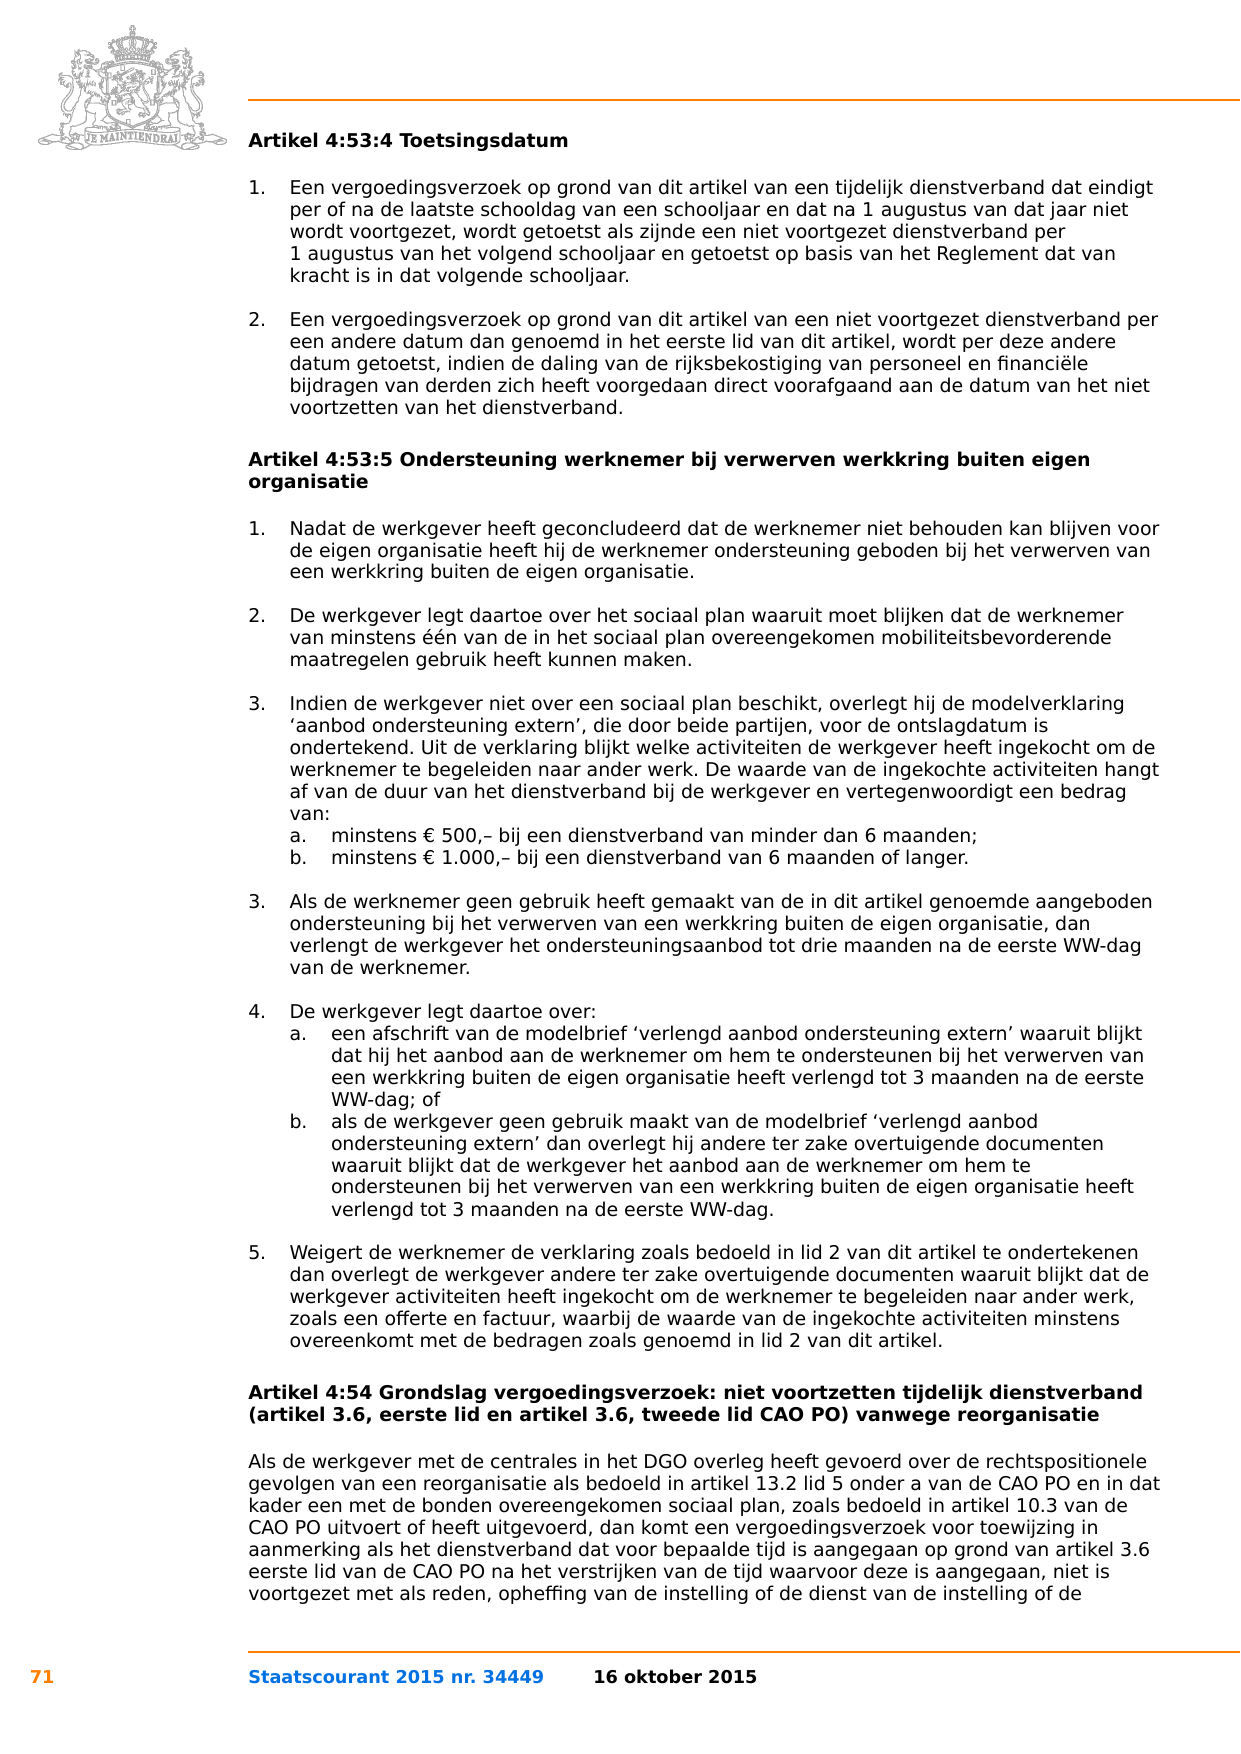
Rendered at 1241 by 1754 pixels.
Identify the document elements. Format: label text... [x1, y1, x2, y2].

text 4. De werkgever legt daartoe over: [248, 1001, 1163, 1023]
text 2. De werkgever legt daartoe over het sociaal plan waaruit moet blijken dat de werknemer van minstens één van de in het sociaal plan overeengekomen mobiliteitsbevorderende maatregelen gebruik heeft kunnen maken. [248, 605, 1163, 671]
text Als de werkgever met de centrales in het DGO overleg heeft gevoerd over de rechtspositionele gevolgen van een reorganisatie als bedoeld in artikel 13.2 lid 5 onder a van de CAO PO en in dat kader een met de bonden overeengekomen sociaal plan, zoals bedoeld in artikel 10.3 van de CAO PO uitvoert of heeft uitgevoerd, dan komt een vergoedingsverzoek voor toewijzing in aanmerking als het dienstverband dat voor bepaalde tijd is aangegaan op grond van artikel 3.6 eerste lid van de CAO PO na het verstrijken van de tijd waarvoor deze is aangegaan, niet is voortgezet met als reden, opheffing van de instelling of de dienst van de instelling of de [248, 1451, 1163, 1605]
text 3. Indien de werkgever niet over een sociaal plan beschikt, overlegt hij de modelverklaring ‘aanbod ondersteuning extern’, die door beide partijen, voor de ontslagdatum is ondertekend. Uit de verklaring blijkt welke activiteiten de werkgever heeft ingekocht om de werknemer te begeleiden naar ander werk. De waarde van de ingekochte activiteiten hangt af van de duur van het dienstverband bij de werkgever en vertegenwoordigt een bedrag van: [248, 693, 1163, 825]
text b. minstens € 1.000,– bij een dienstverband van 6 maanden of langer. [289, 847, 1163, 869]
subtitle Artikel 4:53:4 Toetsingsdatum [248, 130, 1163, 152]
text 5. Weigert de werknemer de verklaring zoals bedoeld in lid 2 van dit artikel te ondertekenen dan overlegt de werkgever andere ter zake overtuigende documenten waaruit blijkt dat de werkgever activiteiten heeft ingekocht om de werknemer te begeleiden naar ander werk, zoals een offerte en factuur, waarbij de waarde van de ingekochte activiteiten minstens overeenkomt met de bedragen zoals genoemd in lid 2 van dit artikel. [248, 1242, 1163, 1352]
text a. minstens € 500,– bij een dienstverband van minder dan 6 maanden; [289, 825, 1163, 847]
text a. een afschrift van de modelbrief ‘verlengd aanbod ondersteuning extern’ waaruit blijkt dat hij het aanbod aan de werknemer om hem te ondersteunen bij het verwerven van een werkkring buiten de eigen organisatie heeft verlengd tot 3 maanden na de eerste WW-dag; of [289, 1023, 1163, 1111]
text 1. Een vergoedingsverzoek op grond van dit artikel van een tijdelijk dienstverband dat eindigt per of na de laatste schooldag van een schooljaar en dat na 1 augustus van dat jaar niet wordt voortgezet, wordt getoetst als zijnde een niet voortgezet dienstverband per 1 augustus van het volgend schooljaar en getoetst op basis van het Reglement dat van kracht is in dat volgende schooljaar. [248, 177, 1163, 287]
subtitle Artikel 4:54 Grondslag vergoedingsverzoek: niet voortzetten tijdelijk dienstverband (artikel 3.6, eerste lid en artikel 3.6, tweede lid CAO PO) vanwege reorganisatie [248, 1382, 1163, 1426]
text b. als de werkgever geen gebruik maakt van de modelbrief ‘verlengd aanbod ondersteuning extern’ dan overlegt hij andere ter zake overtuigende documenten waaruit blijkt dat de werkgever het aanbod aan de werknemer om hem te ondersteunen bij het verwerven van een werkkring buiten de eigen organisatie heeft verlengd tot 3 maanden na de eerste WW-dag. [289, 1111, 1163, 1220]
text 1. Nadat de werkgever heeft geconcludeerd dat de werknemer niet behouden kan blijven voor de eigen organisatie heeft hij de werknemer ondersteuning geboden bij het verwerven van een werkkring buiten de eigen organisatie. [248, 517, 1163, 583]
text 3. Als de werknemer geen gebruik heeft gemaakt van de in dit artikel genoemde aangeboden ondersteuning bij het verwerven van een werkkring buiten de eigen organisatie, dan verlengt de werkgever het ondersteuningsaanbod tot drie maanden na de eerste WW-dag van de werknemer. [248, 891, 1163, 979]
picture [38, 25, 227, 150]
subtitle Artikel 4:53:5 Ondersteuning werknemer bij verwerven werkkring buiten eigen organisatie [248, 448, 1163, 492]
text 2. Een vergoedingsverzoek op grond van dit artikel van een niet voortgezet dienstverband per een andere datum dan genoemd in het eerste lid van dit artikel, wordt per deze andere datum getoetst, indien de daling van de rijksbekostiging van personeel en financiële bijdragen van derden zich heeft voorgedaan direct voorafgaand aan de datum van het niet voortzetten van het dienstverband. [248, 309, 1163, 418]
